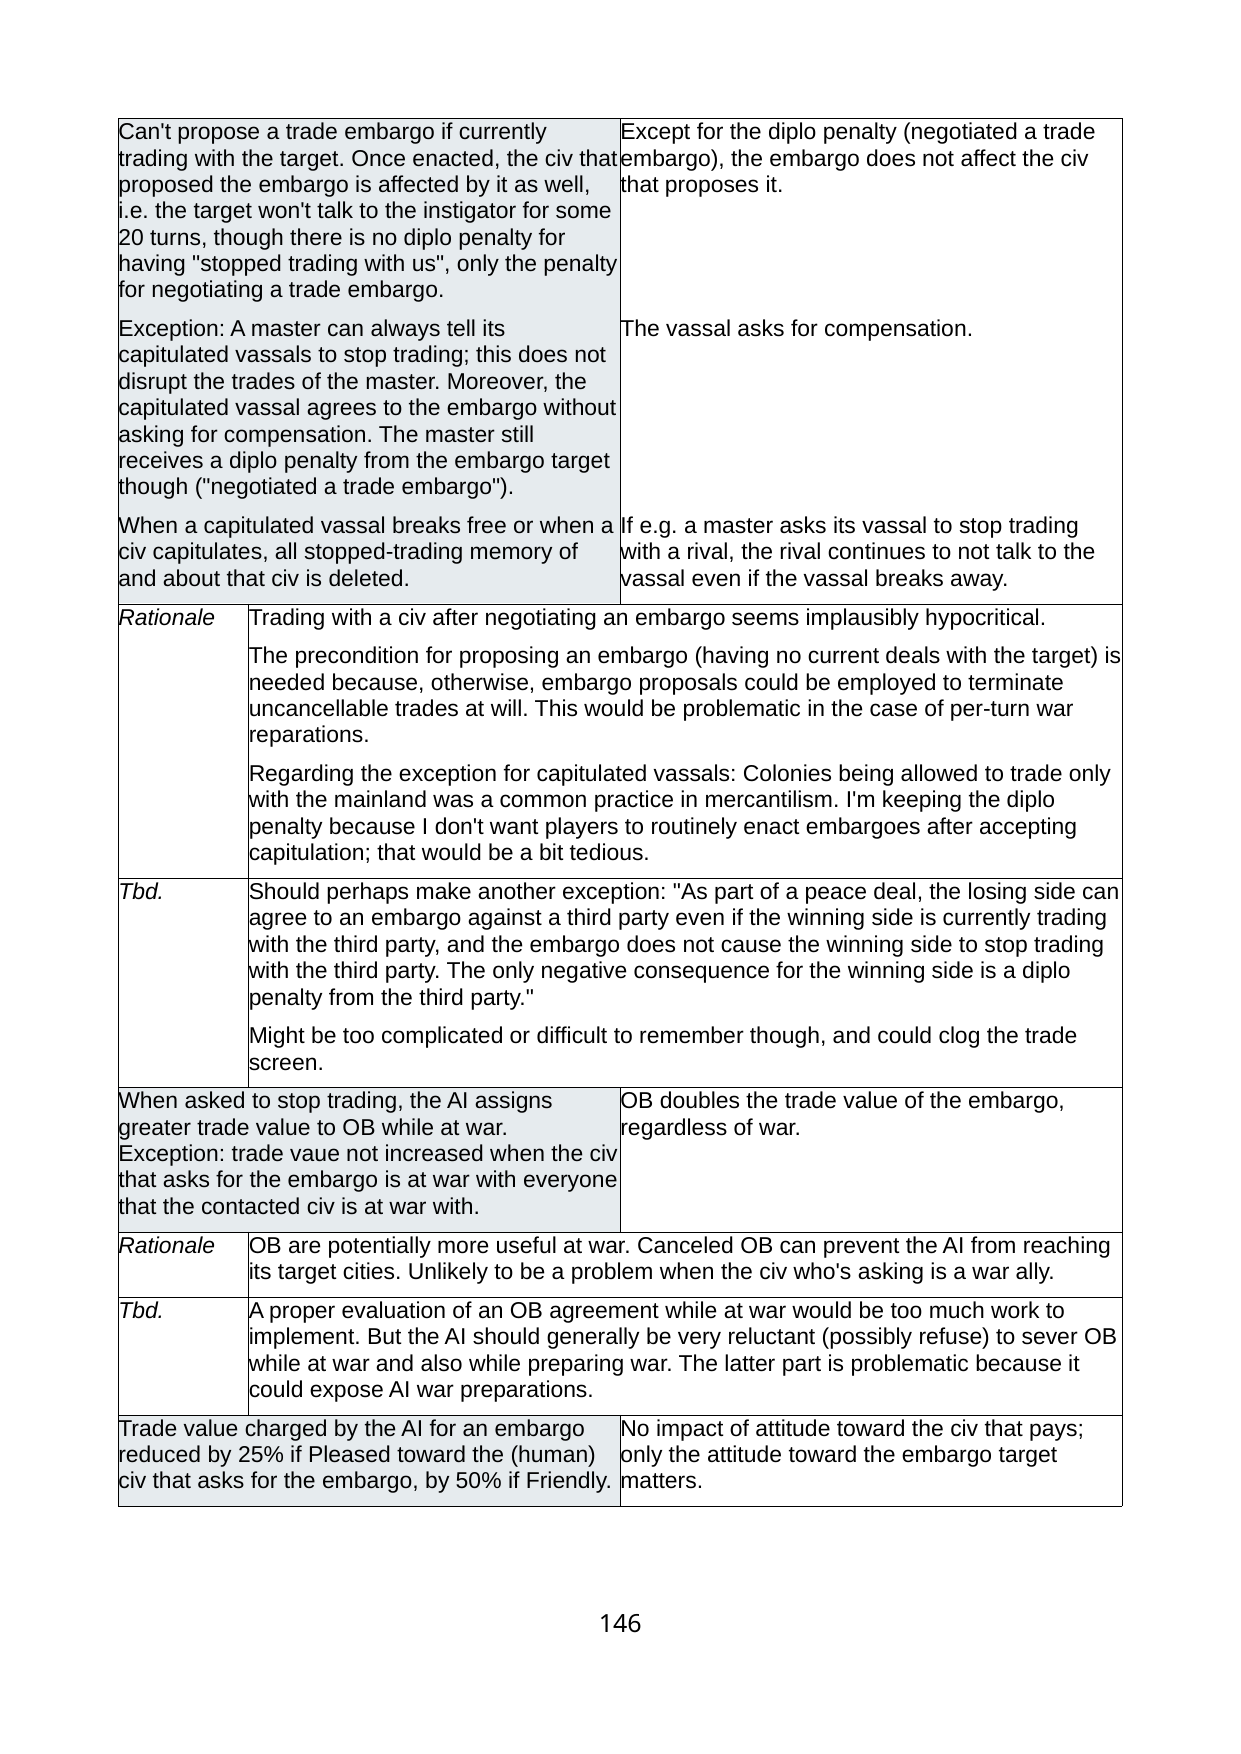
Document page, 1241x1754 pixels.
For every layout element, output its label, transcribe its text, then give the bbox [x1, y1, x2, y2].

table_cell Trading with a civ after negotiating an embargo seems implausibly hypocritical. The precondition for proposing an embargo (having no current deals with the target) is needed because, otherwise, embargo proposals could be employed to terminate uncancellable trades at will. This would be problematic in the case of per-turn war reparations. Regarding the exception for capitulated vassals: Colonies being allowed to trade only with the mainland was a common practice in mercantilism. I'm keeping the diplo penalty because I don't want players to routinely enact embargoes after accepting capitulation; that would be a bit tedious. [249, 605, 1122, 878]
table_cell Tbd. [119, 1298, 248, 1415]
table_cell Can't propose a trade embargo if currently trading with the target. Once enacted, the civ that proposed the embargo is affected by it as well, i.e. the target won't talk to the instigator for some 20 turns, though there is no diplo penalty for having "stopped trading with us", only the penalty for negotiating a trade embargo. Exception: A master can always tell its capitulated vassals to stop trading; this does not disrupt the trades of the master. Moreover, the capitulated vassal agrees to the embargo without asking for compensation. The master still receives a diplo penalty from the embargo target though ("negotiated a trade embargo"). When a capitulated vassal breaks free or when a civ capitulates, all stopped-trading memory of and about that civ is deleted. [119, 119, 620, 603]
table_cell Except for the diplo penalty (negotiated a trade embargo), the embargo does not affect the civ that proposes it. The vassal asks for compensation. If e.g. a master asks its vassal to stop trading with a rival, the rival continues to not talk to the vassal even if the vassal breaks away. [621, 119, 1122, 603]
table_cell No impact of attitude toward the civ that pays; only the attitude toward the embargo target matters. [621, 1416, 1122, 1506]
table_cell A proper evaluation of an OB agreement while at war would be too much work to implement. But the AI should generally be very reluctant (possibly refuse) to sever OB while at war and also while preparing war. The latter part is problematic because it could expose AI war preparations. [249, 1298, 1122, 1415]
table_cell OB are potentially more useful at war. Canceled OB can prevent the AI from reaching its target cities. Unlikely to be a problem when the civ who's asking is a war ally. [249, 1233, 1122, 1297]
table_cell Should perhaps make another exception: "As part of a peace deal, the losing side can agree to an embargo against a third party even if the winning side is currently trading with the third party, and the embargo does not cause the winning side to stop trading with the third party. The only negative consequence for the winning side is a diplo penalty from the third party." Might be too complicated or difficult to remember though, and could clog the trade screen. [249, 879, 1122, 1087]
table_cell When asked to stop trading, the AI assigns greater trade value to OB while at war. Exception: trade vaue not increased when the civ that asks for the embargo is at war with everyone that the contacted civ is at war with. [119, 1088, 620, 1232]
table_cell OB doubles the trade value of the embargo, regardless of war. [621, 1088, 1122, 1232]
table_cell Tbd. [119, 879, 248, 1087]
table_cell Trade value charged by the AI for an embargo reduced by 25% if Pleased toward the (human) civ that asks for the embargo, by 50% if Friendly. [119, 1416, 620, 1506]
table_cell Rationale [119, 605, 248, 878]
table_cell Rationale [119, 1233, 248, 1297]
